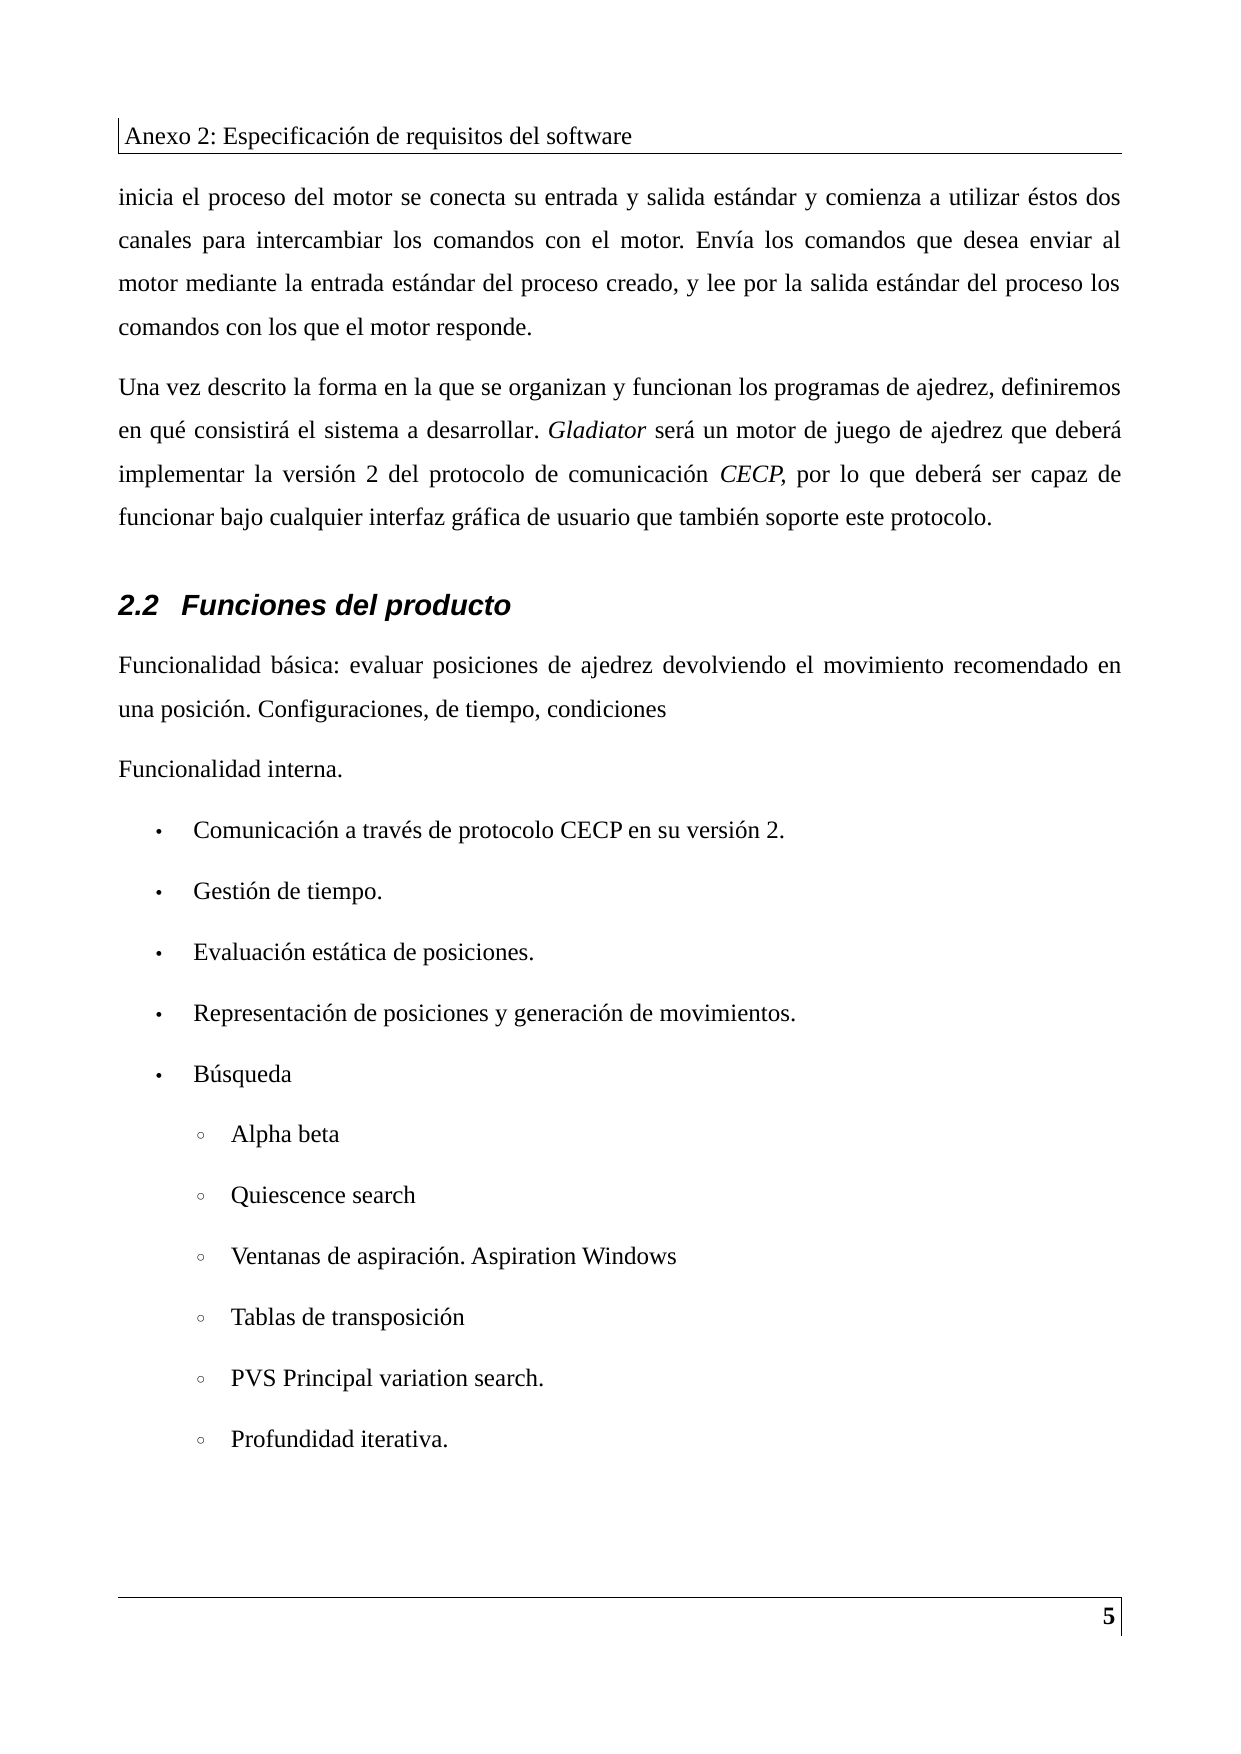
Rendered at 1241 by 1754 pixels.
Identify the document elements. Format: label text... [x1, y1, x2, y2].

list Tablas de transposición [193, 1302, 1122, 1331]
subtitle Funciones del producto [118, 588, 1122, 621]
list Ventanas de aspiración. Aspiration Windows [193, 1241, 1122, 1270]
list Quiescence search [193, 1180, 1122, 1209]
text inicia el proceso del motor se conecta su entrada y salida estándar y comienza a utilizar éstos dos canales para intercambiar los comandos con el motor. Envía los comandos que desea enviar al motor mediante la entrada estándar del proceso creado, y lee por la salida estándar del proceso los comandos con los que el motor responde. [118, 182, 1122, 340]
text Una vez descrito la forma en la que se organizan y funcionan los programas de ajedrez, definiremos en qué consistirá el sistema a desarrollar. Gladiator será un motor de juego de ajedrez que deberá implementar la versión 2 del protocolo de comunicación CECP, por lo que deberá ser capaz de funcionar bajo cualquier interfaz gráfica de usuario que también soporte este protocolo. [118, 372, 1122, 531]
list Gestión de tiempo. [156, 876, 1122, 905]
list Evaluación estática de posiciones. [156, 937, 1122, 966]
list Profundidad iterativa. [193, 1424, 1122, 1452]
list Comunicación a través de protocolo CECP en su versión 2. [156, 815, 1122, 844]
text Funcionalidad básica: evaluar posiciones de ajedrez devolviendo el movimiento recomendado en una posición. Configuraciones, de tiempo, condiciones [118, 651, 1122, 722]
text Funcionalidad interna. [118, 754, 1122, 783]
list PVS Principal variation search. [193, 1363, 1122, 1392]
list Alpha beta [193, 1119, 1122, 1148]
list Representación de posiciones y generación de movimientos. [156, 998, 1122, 1027]
list Búsqueda [156, 1059, 1122, 1087]
